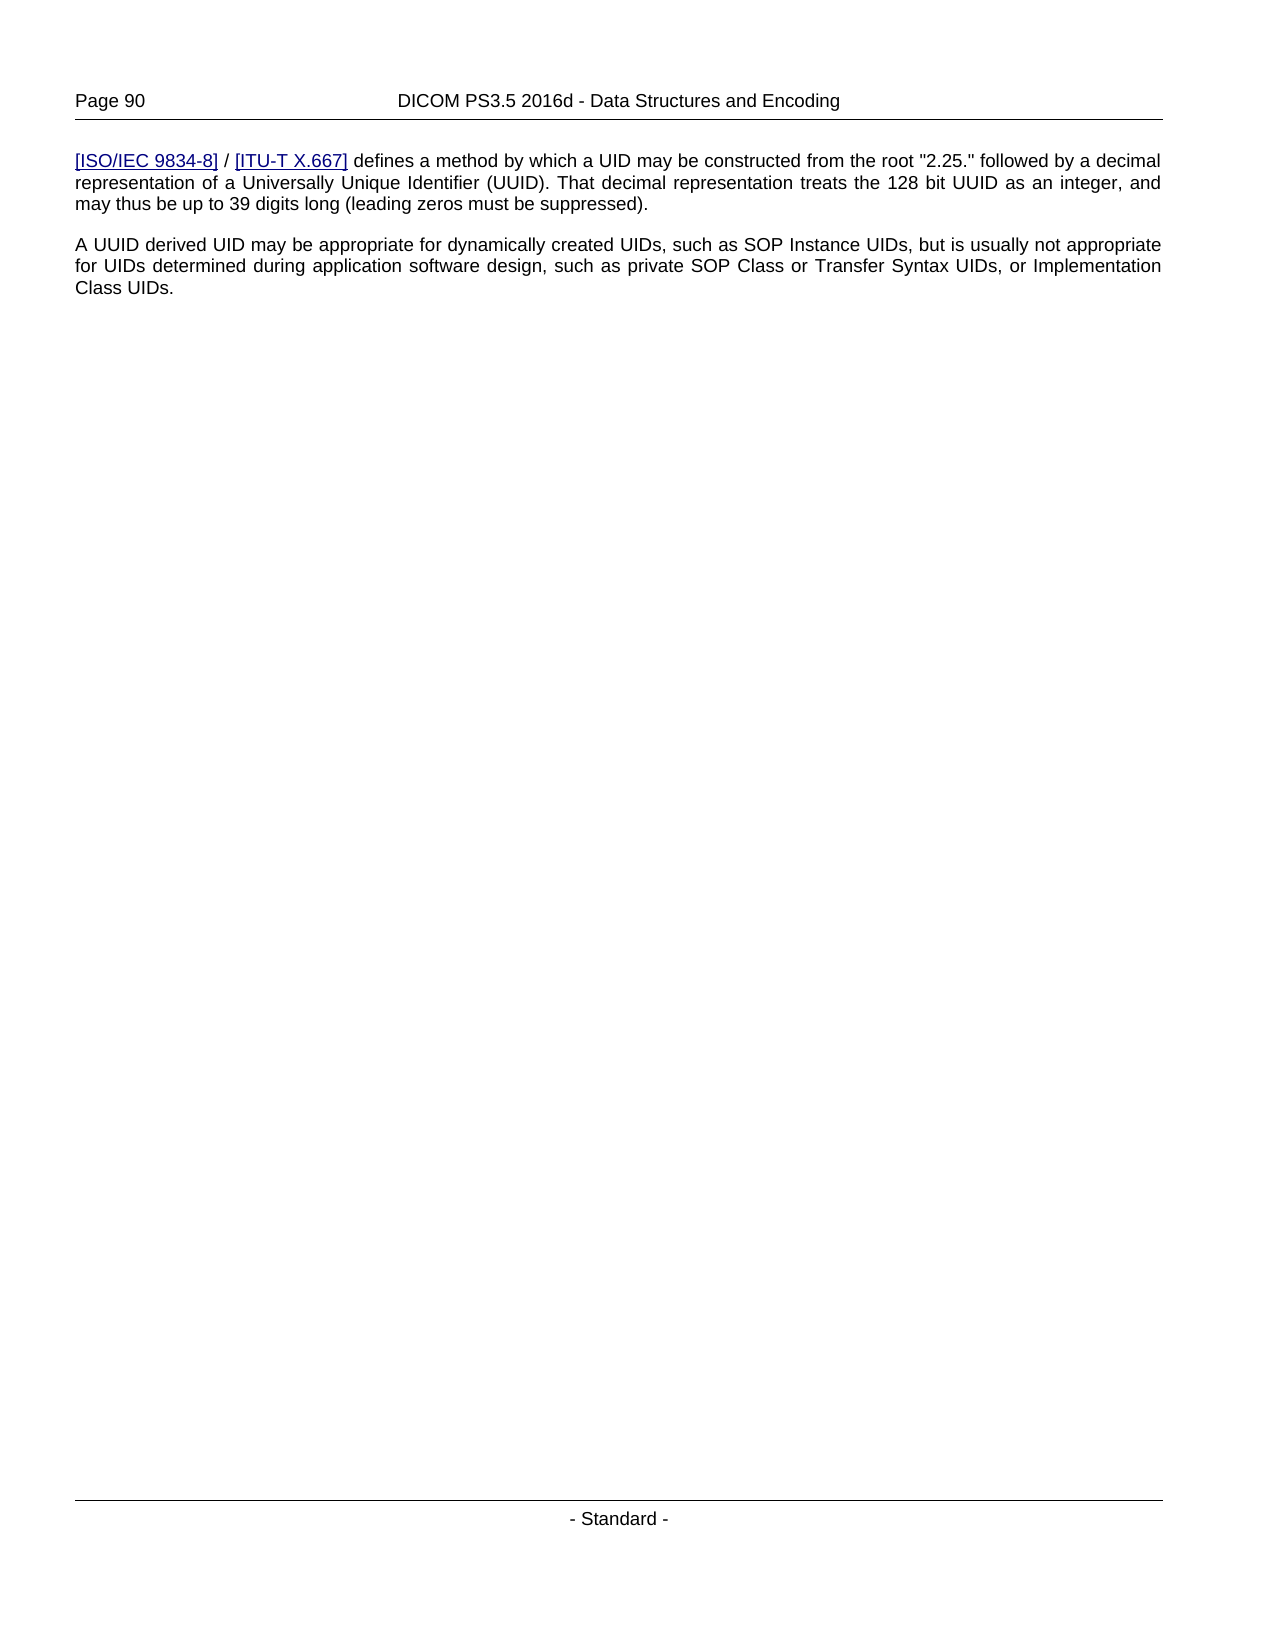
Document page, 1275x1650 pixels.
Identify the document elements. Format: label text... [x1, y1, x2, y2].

text [ISO/IEC 9834-8] / [ITU-T X.667] defines a method by which a UID may be constructed from the root "2.25." followed by a decimal representation of a Universally Unique Identifier (UUID). That decimal representation treats the 128 bit UUID as an integer, and may thus be up to 39 digits long (leading zeros must be suppressed). [75, 150, 1162, 215]
text A UUID derived UID may be appropriate for dynamically created UIDs, such as SOP Instance UIDs, but is usually not appropriate for UIDs determined during application software design, such as private SOP Class or Transfer Syntax UIDs, or Implementation Class UIDs. [75, 233, 1162, 298]
